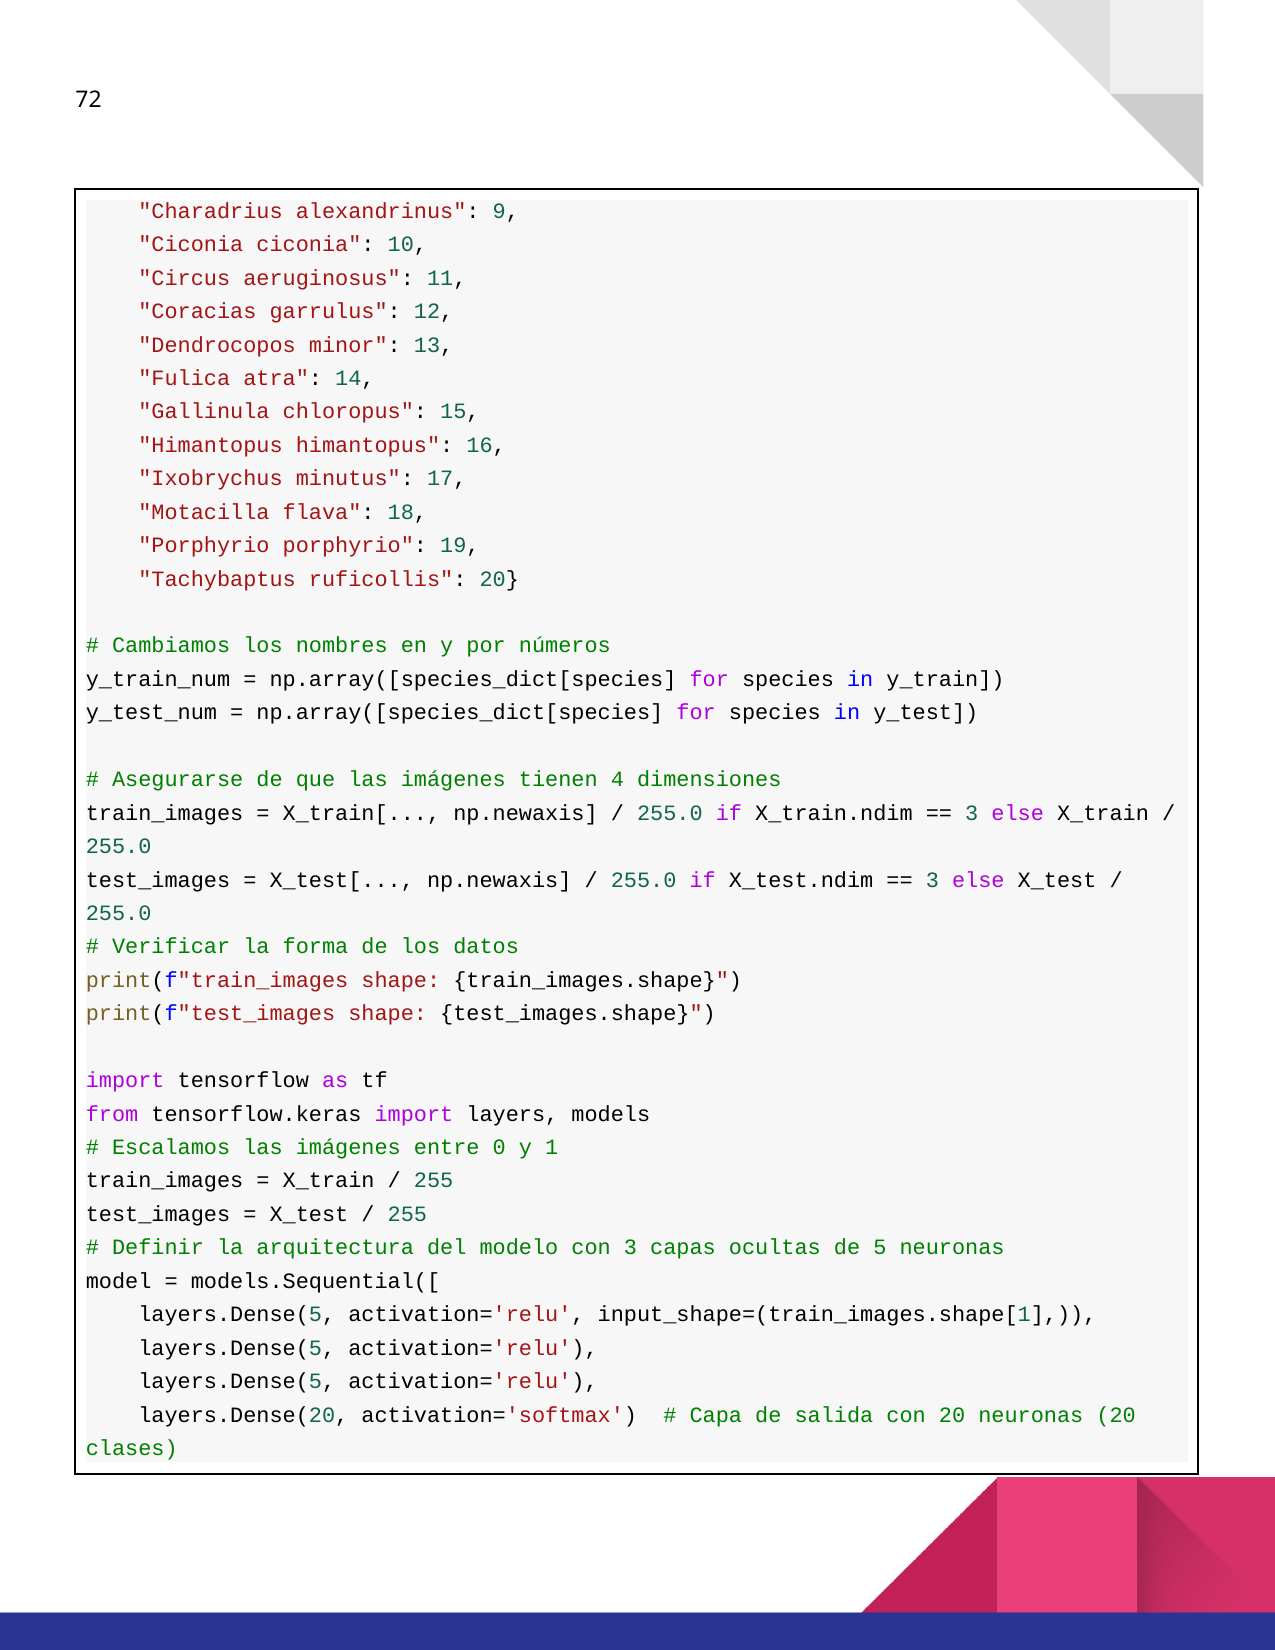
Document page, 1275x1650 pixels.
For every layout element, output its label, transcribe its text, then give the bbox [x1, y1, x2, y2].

picture [0, 1475, 1275, 1650]
picture [1015, 0, 1204, 188]
table_header "Charadrius alexandrinus": 9, "Ciconia ciconia": 10, "Circus aeruginosus": 11, "Coracias garrulus": 12, "Dendrocopos minor": 13, "Fulica atra": 14, "Gallinula chloropus": 15, "Himantopus himantopus": 16, "Ixobrychus minutus": 17, "Motacilla flava": 18, "Porphyrio porphyrio": 19, "Tachybaptus ruficollis": 20} # Cambiamos los nombres en y por números y_train_num = np.array([species_dict[species] for species in y_train]) y_test_num = np.array([species_dict[species] for species in y_test]) # Asegurarse de que las imágenes tienen 4 dimensiones train_images = X_train[..., np.newaxis] / 255.0 if X_train.ndim == 3 else X_train / 255.0 test_images = X_test[..., np.newaxis] / 255.0 if X_test.ndim == 3 else X_test / 255.0 # Verificar la forma de los datos print(f"train_images shape: {train_images.shape}") print(f"test_images shape: {test_images.shape}") import tensorflow as tf from tensorflow.keras import layers, models # Escalamos las imágenes entre 0 y 1 train_images = X_train / 255 test_images = X_test / 255 # Definir la arquitectura del modelo con 3 capas ocultas de 5 neuronas model = models.Sequential([ layers.Dense(5, activation='relu', input_shape=(train_images.shape[1],)), layers.Dense(5, activation='relu'), layers.Dense(5, activation='relu'), layers.Dense(20, activation='softmax') # Capa de salida con 20 neuronas (20 clases) [76, 190, 1197, 1472]
